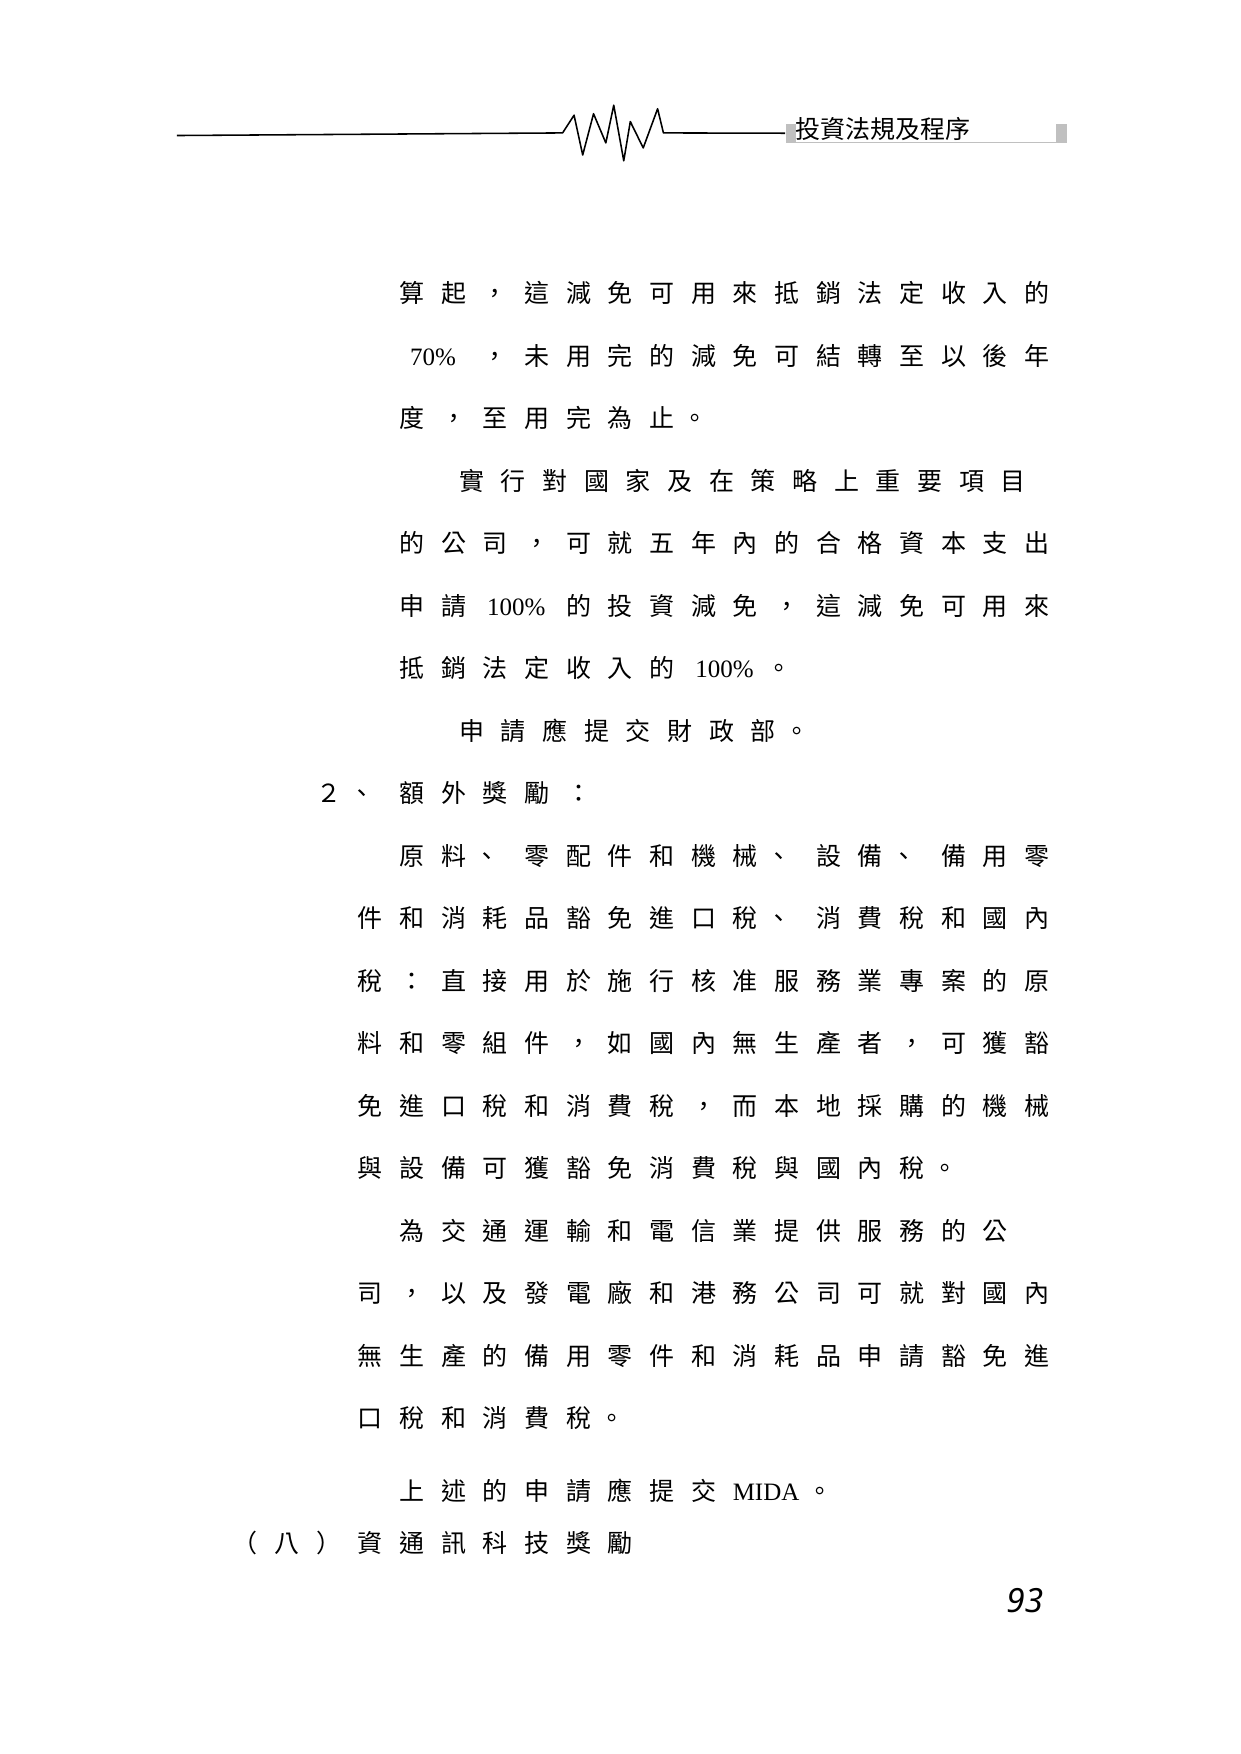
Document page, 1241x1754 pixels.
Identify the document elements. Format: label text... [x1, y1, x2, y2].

text 上述的申請應提交MIDA。 [330, 1438, 1058, 1500]
text （八）資通訊科技獎勵 [207, 1500, 1058, 1563]
text 實行對國家及在策略上重要項目的公司，可就五年內的合格資本支出申請100%的投資減免，這減免可用來抵銷法定收入的100%。 [306, 438, 1058, 688]
text 算起，這減免可用來抵銷法定收入的70%，未用完的減免可結轉至以後年度，至用完為止。 [306, 250, 1058, 438]
text 申請應提交財政部。 [306, 688, 1058, 750]
text ２、額外獎勵： [281, 750, 1058, 813]
text 為交通運輸和電信業提供服務的公司，以及發電廠和港務公司可就對國內無生產的備用零件和消耗品申請豁免進口稅和消費稅。 [330, 1188, 1058, 1438]
text 原料、零配件和機械、設備、備用零件和消耗品豁免進口稅、消費稅和國內稅：直接用於施行核准服務業專案的原料和零組件，如國內無生產者，可獲豁免進口稅和消費稅，而本地採購的機械與設備可獲豁免消費稅與國內稅。 [330, 813, 1058, 1188]
